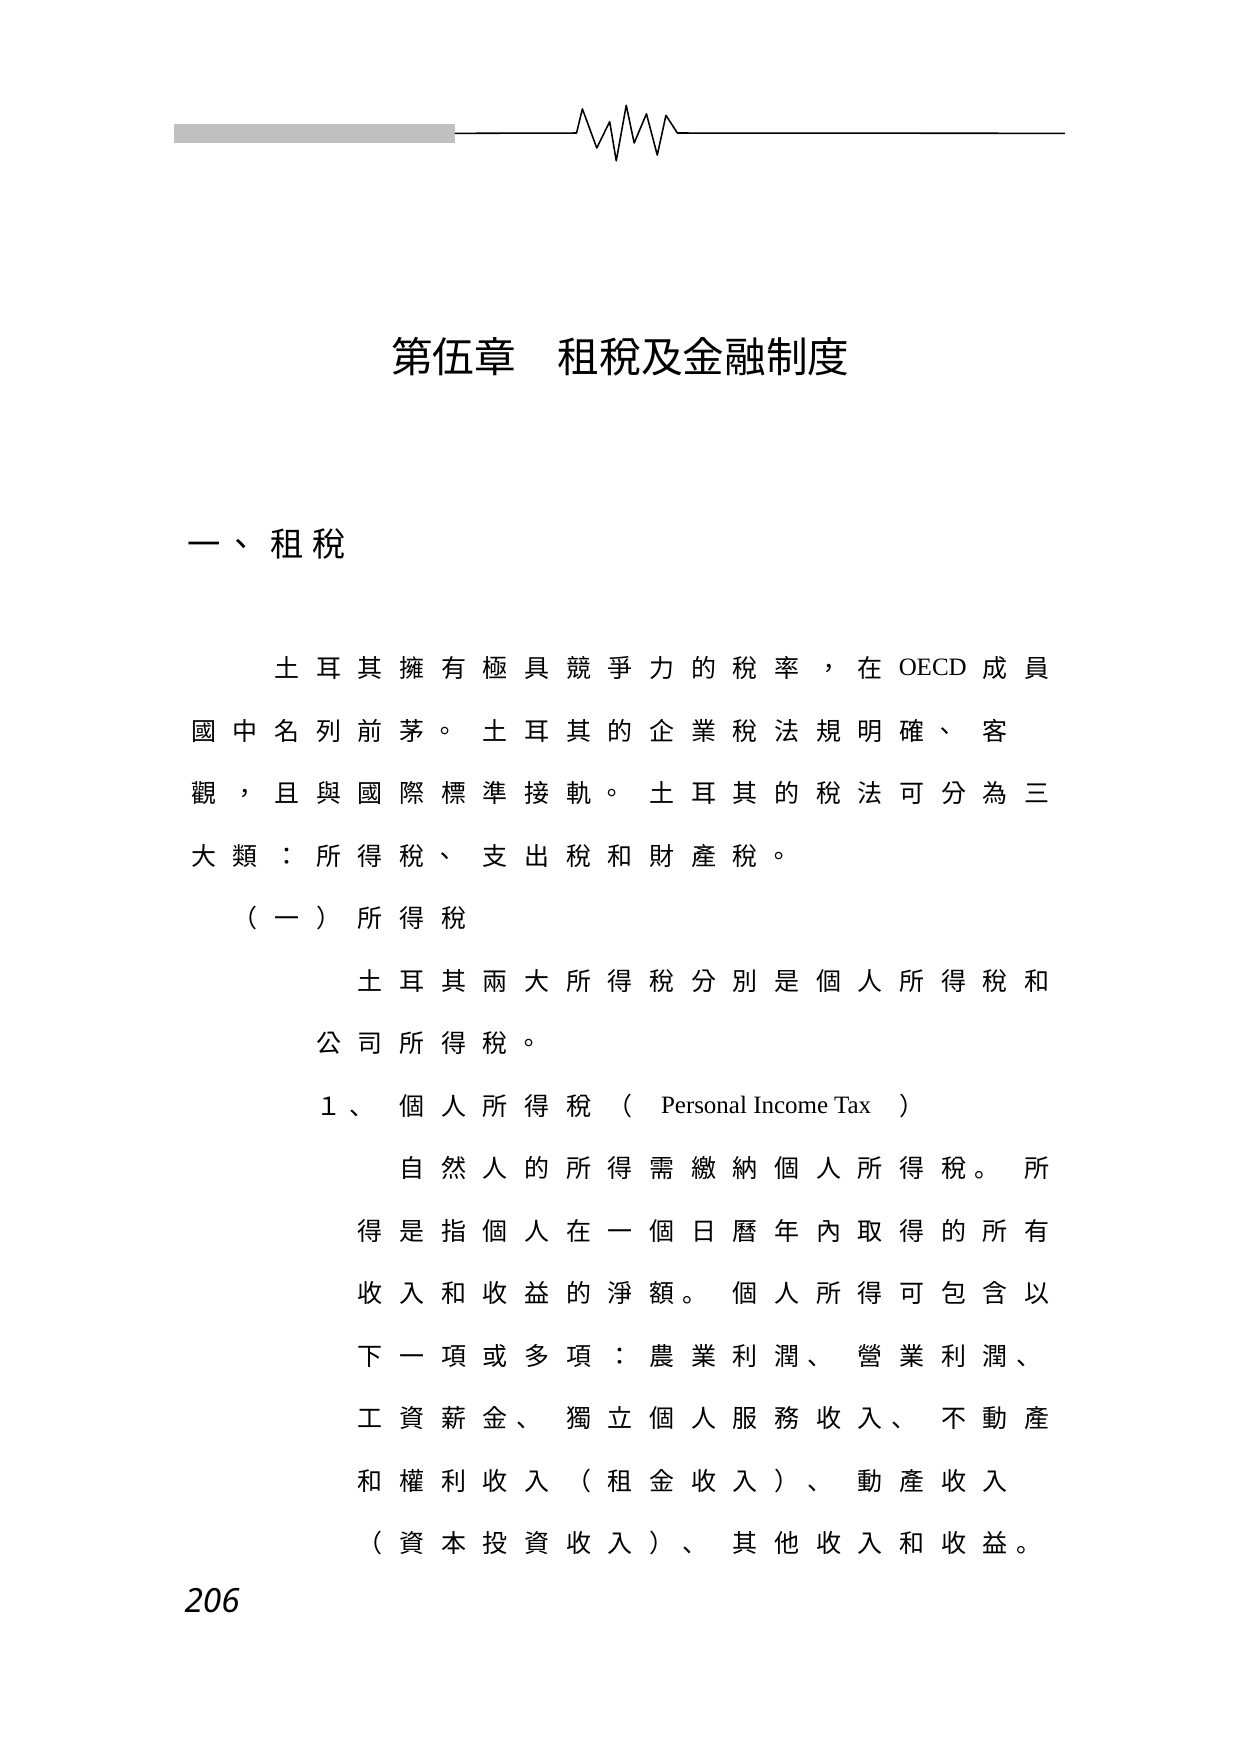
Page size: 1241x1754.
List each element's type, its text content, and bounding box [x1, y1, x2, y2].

text 第伍章 租稅及金融制度 [183, 313, 1058, 375]
text （一）所得稅 [207, 875, 1058, 938]
text 土耳其擁有極具競爭力的稅率，在OECD成員國中名列前茅。土耳其的企業稅法規明確、客觀，且與國際標準接軌。土耳其的稅法可分為三大類：所得稅、支出稅和財產稅。 [183, 625, 1058, 875]
text 一、租稅 [183, 500, 1058, 563]
text 自然人的所得需繳納個人所得稅。所得是指個人在一個日曆年內取得的所有收入和收益的淨額。個人所得可包含以下一項或多項：農業利潤、營業利潤、工資薪金、獨立個人服務收入、不動產和權利收入（租金收入）、動產收入（資本投資收入）、其他收入和收益。 [330, 1125, 1058, 1563]
text １、個人所得稅（Personal Income Tax） [281, 1063, 1058, 1125]
text 土耳其兩大所得稅分別是個人所得稅和公司所得稅。 [281, 938, 1058, 1063]
